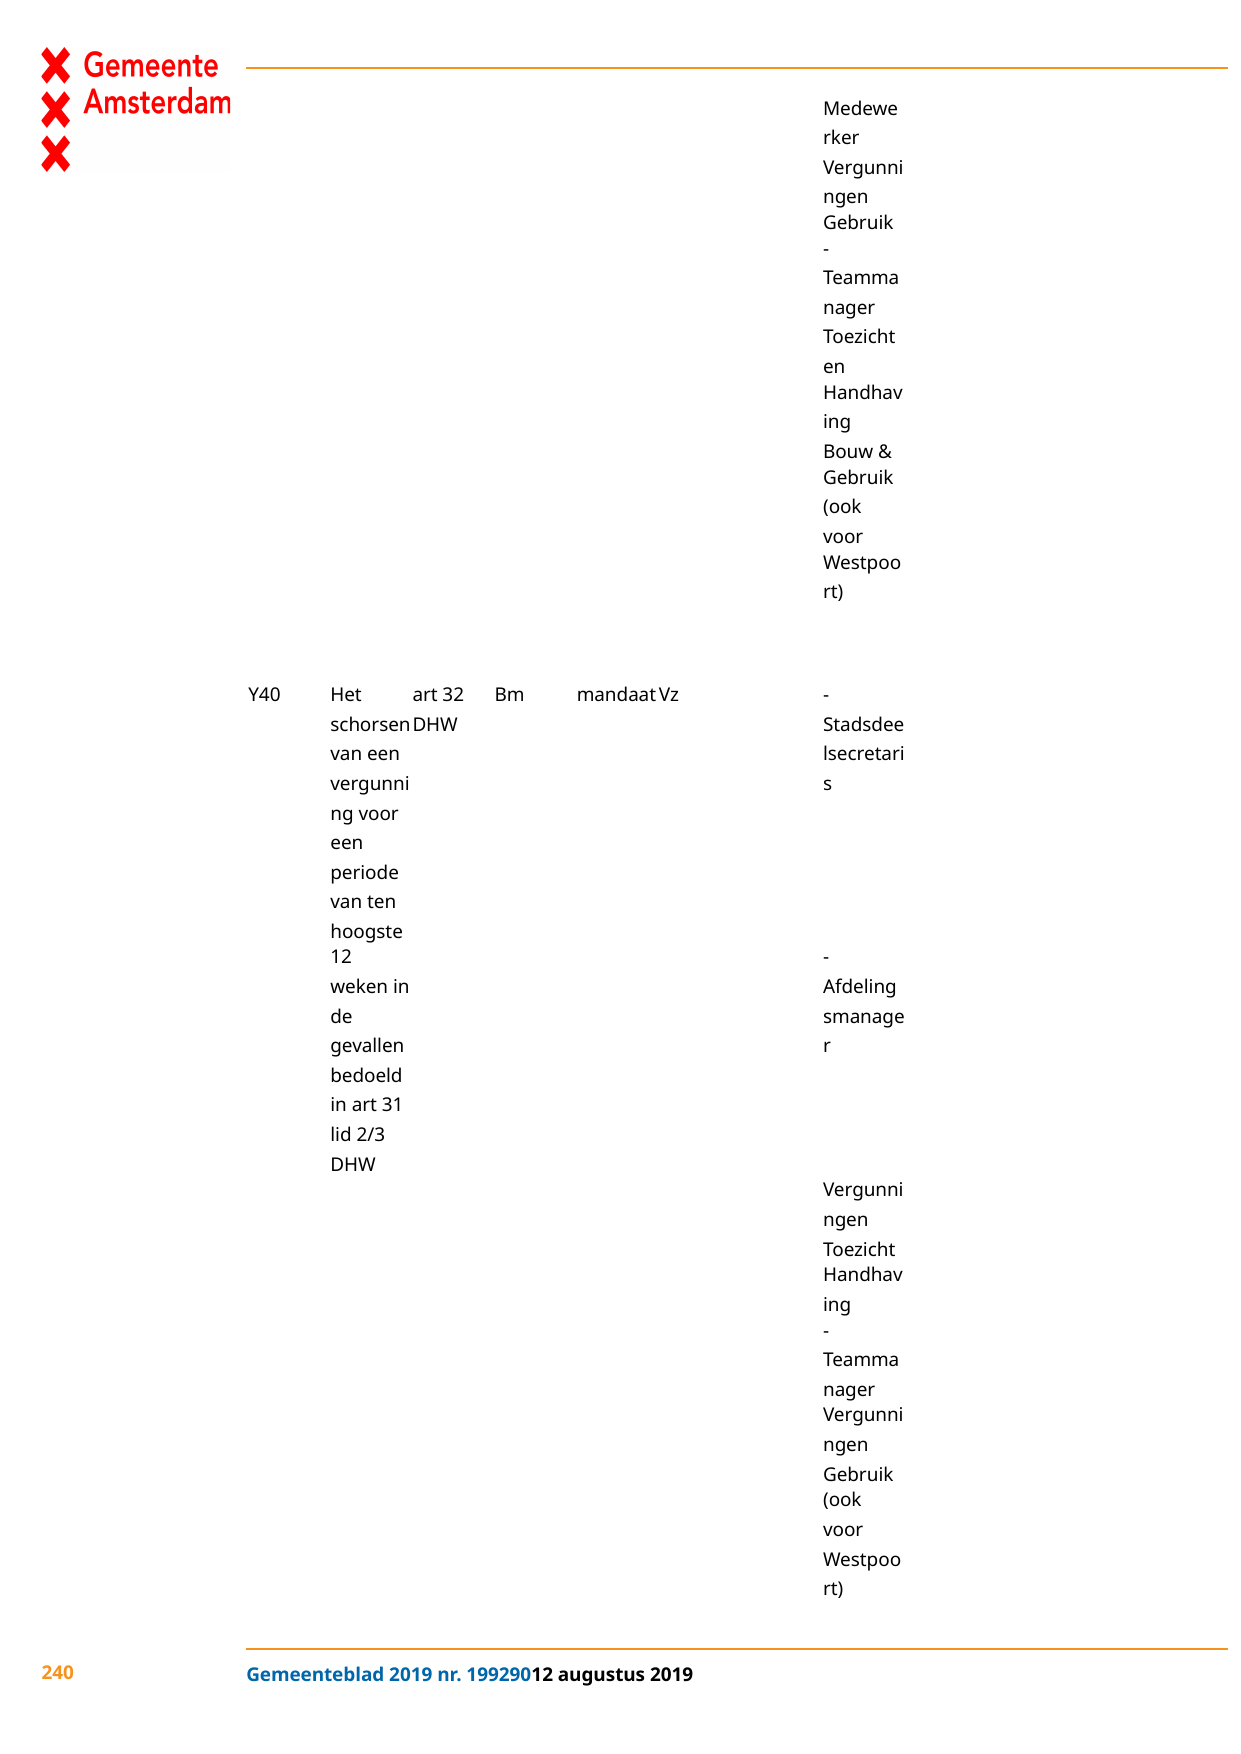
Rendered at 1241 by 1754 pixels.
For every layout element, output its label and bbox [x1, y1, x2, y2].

picture [41, 47, 231, 172]
